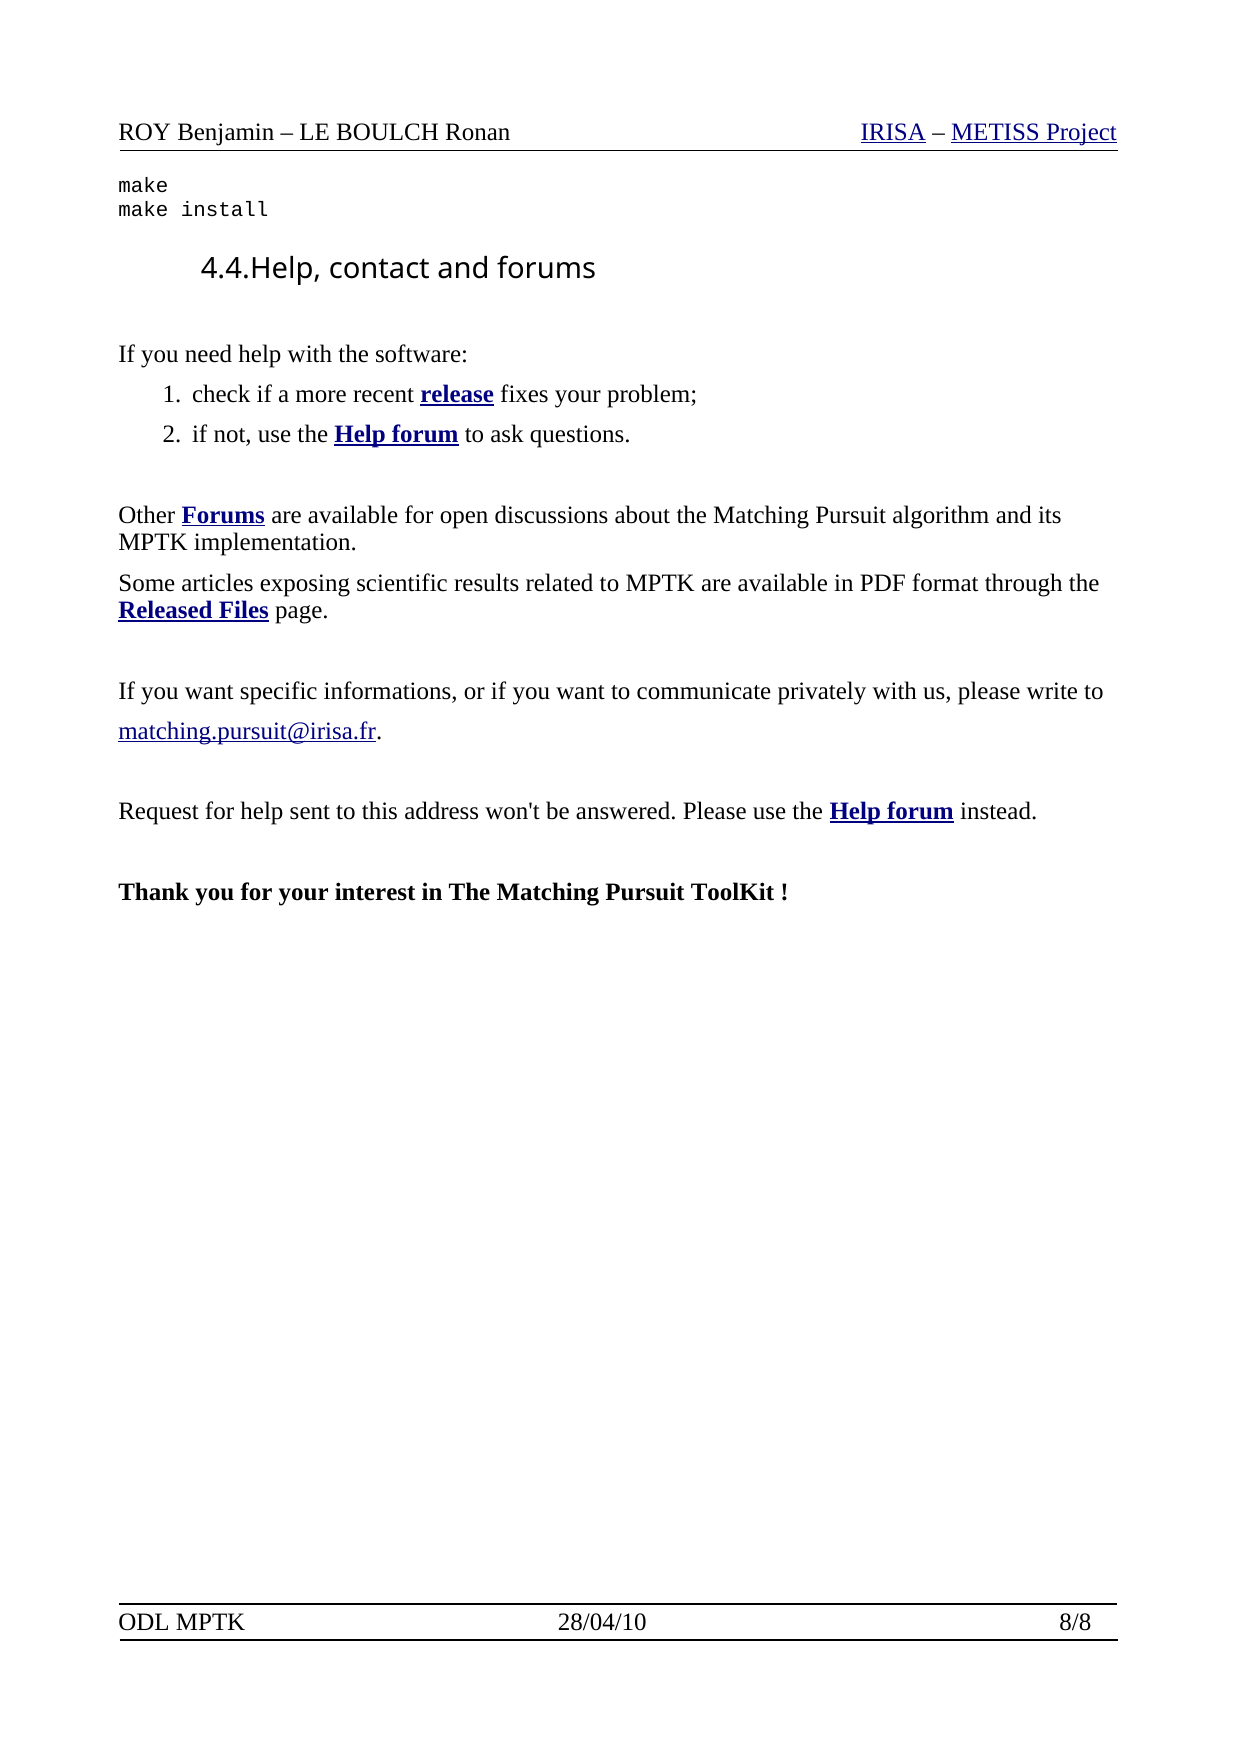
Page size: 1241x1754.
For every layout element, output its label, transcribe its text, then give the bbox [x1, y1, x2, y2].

text Some articles exposing scientific results related to MPTK are available in PDF format through the Released Files page. [118, 569, 1122, 624]
subtitle Help, contact and forums [193, 248, 1122, 287]
text make install [118, 199, 1122, 223]
text If you need help with the software: [118, 340, 1122, 368]
list check if a more recent release fixes your problem; [162, 380, 1122, 408]
text make [118, 175, 1122, 199]
list if not, use the Help forum to ask questions. [162, 420, 1122, 448]
text Other Forums are available for open discussions about the Matching Pursuit algorithm and its MPTK implementation. [118, 501, 1122, 556]
text matching.pursuit@irisa.fr. [118, 717, 1122, 745]
text If you want specific informations, or if you want to communicate privately with us, please write to [118, 677, 1122, 704]
text Thank you for your interest in The Matching Pursuit ToolKit ! [118, 878, 1122, 906]
text Request for help sent to this address won't be answered. Please use the Help forum instead. [118, 797, 1122, 825]
